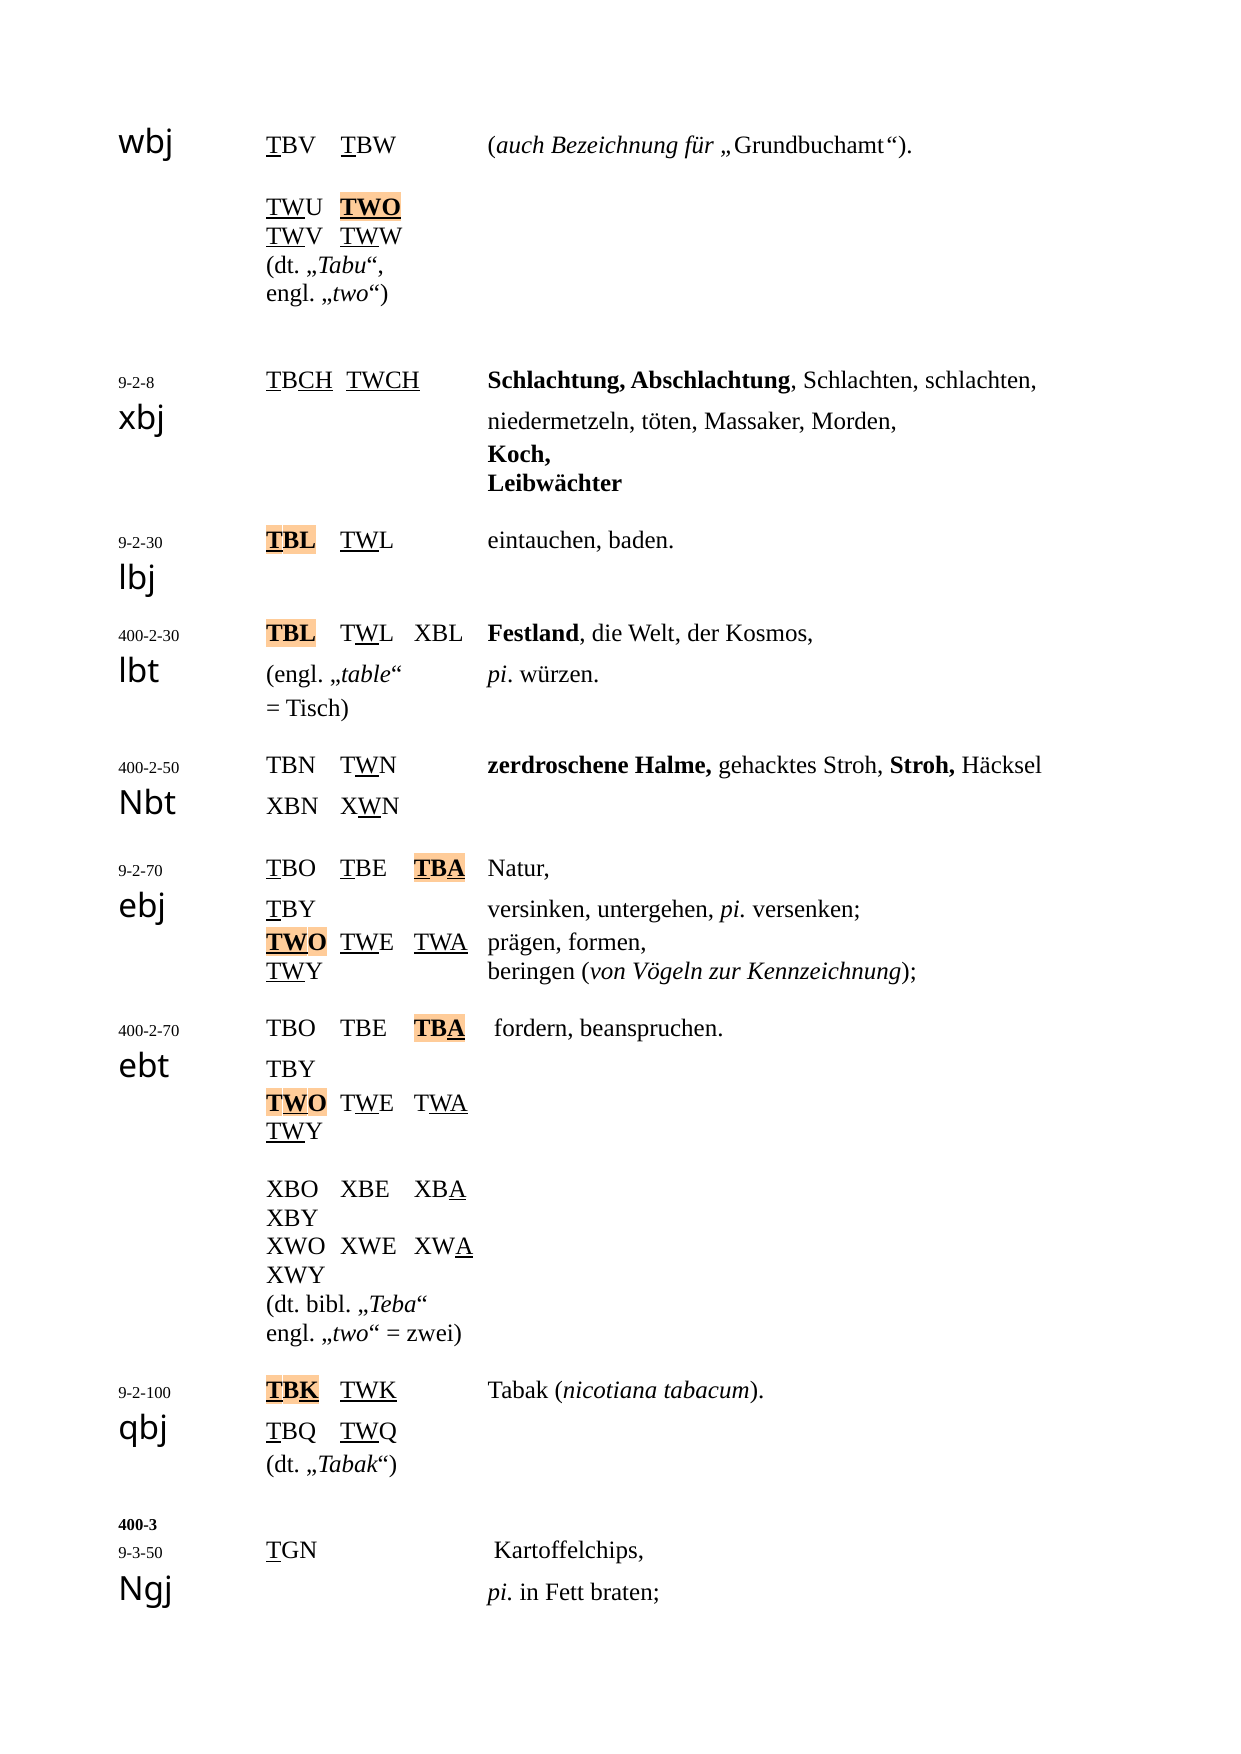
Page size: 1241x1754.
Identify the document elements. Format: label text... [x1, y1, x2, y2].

text engl. „two“ = zwei) [118, 1318, 1122, 1346]
text 9-2-30 TBL TWL eintauchen, baden. [118, 525, 1122, 554]
text TWY beringen (von Vögeln zur Kennzeichnung); [118, 956, 1122, 985]
text wbj TBV TBW (auch Bezeichnung für „Grundbuchamt“). [118, 118, 1122, 163]
text 400-2-50 TBN TWN zerdroschene Halme, gehacktes Stroh, Stroh, Häcksel [118, 750, 1122, 779]
text xbj niedermetzeln, töten, Massaker, Morden, [118, 393, 1122, 439]
text (dt. bibl. „Teba“ [118, 1289, 1122, 1318]
text Leibwächter [118, 468, 1122, 496]
text Ngj pi. in Fett braten; [118, 1564, 1122, 1610]
text ebt TBY [118, 1042, 1122, 1088]
text lbj [118, 554, 1122, 599]
text 9-3-50 TGN Kartoffelchips, [118, 1536, 1122, 1564]
text 9-2-8 TBCH TWCH Schlachtung, Abschlachtung, Schlachten, schlachten, [118, 365, 1122, 393]
text TWU TWO [118, 192, 1122, 221]
text XWY [118, 1260, 1122, 1289]
text 9-2-100 TBK TWK Tabak (nicotiana tabacum). [118, 1375, 1122, 1404]
text XBY [118, 1203, 1122, 1231]
text engl. „two“) [118, 278, 1122, 307]
text = Tisch) [118, 693, 1122, 721]
text XBO XBE XBA [118, 1174, 1122, 1203]
text 9-2-70 TBO TBE TBA Natur, [118, 853, 1122, 882]
text ebj TBY versinken, untergehen, pi. versenken; [118, 882, 1122, 927]
text (dt. „Tabu“, [118, 250, 1122, 278]
text 400-2-70 TBO TBE TBA fordern, beanspruchen. [118, 985, 1122, 1042]
text lbt (engl. „table“ pi. würzen. [118, 647, 1122, 693]
text qbj TBQ TWQ [118, 1404, 1122, 1449]
text Koch, [118, 439, 1122, 468]
text 400-2-30 TBL TWL XBL Festland, die Welt, der Kosmos, [118, 618, 1122, 647]
text (dt. „Tabak“) [118, 1449, 1122, 1478]
text Nbt XBN XWN [118, 779, 1122, 824]
text 400-3 [118, 1507, 1122, 1536]
text TWO TWE TWA prägen, formen, [118, 927, 1122, 956]
text XWO XWE XWA [118, 1231, 1122, 1260]
text TWO TWE TWA [118, 1088, 1122, 1116]
text TWV TWW [118, 221, 1122, 250]
text TWY [118, 1116, 1122, 1145]
